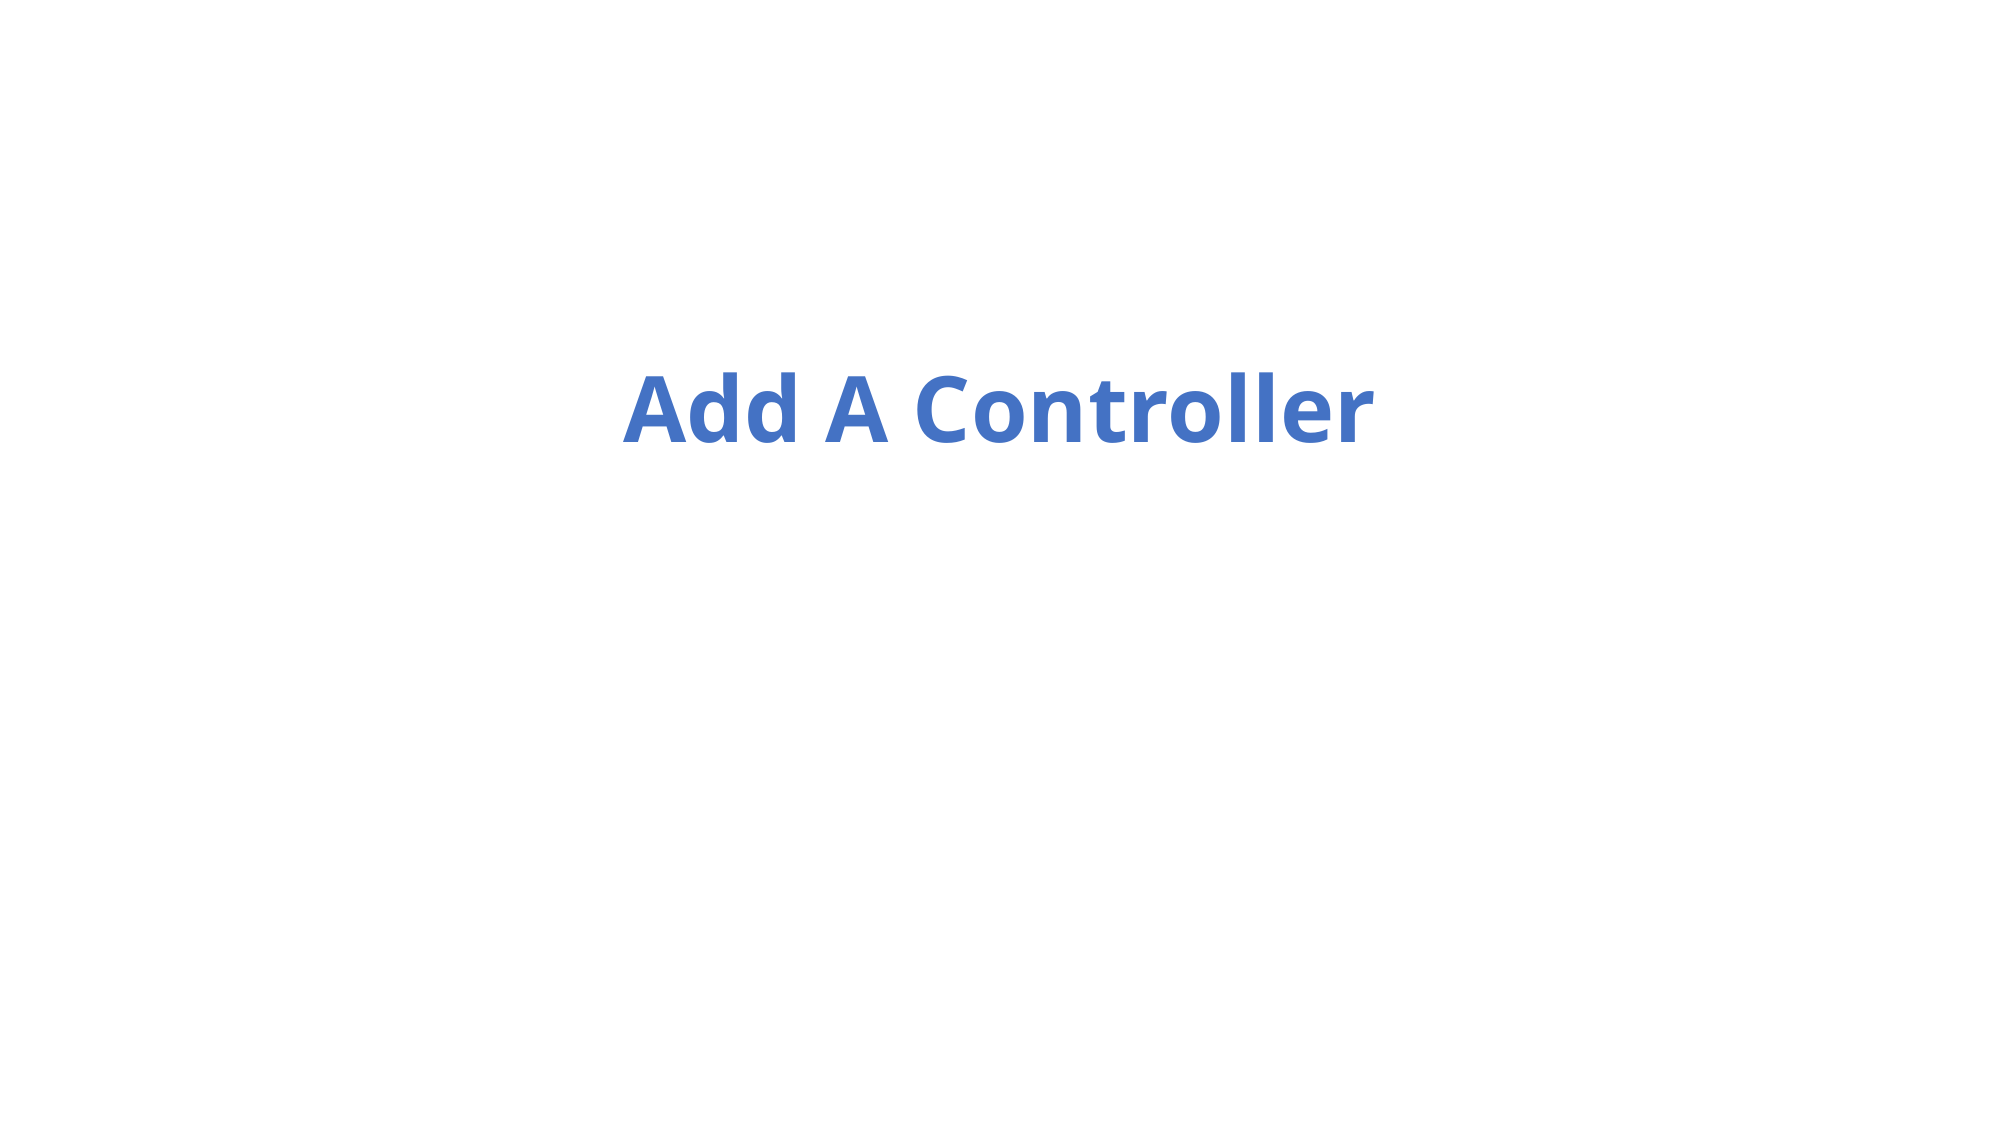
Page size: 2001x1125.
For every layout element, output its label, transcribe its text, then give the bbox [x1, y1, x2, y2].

title Add A Controller [187, 299, 1813, 527]
